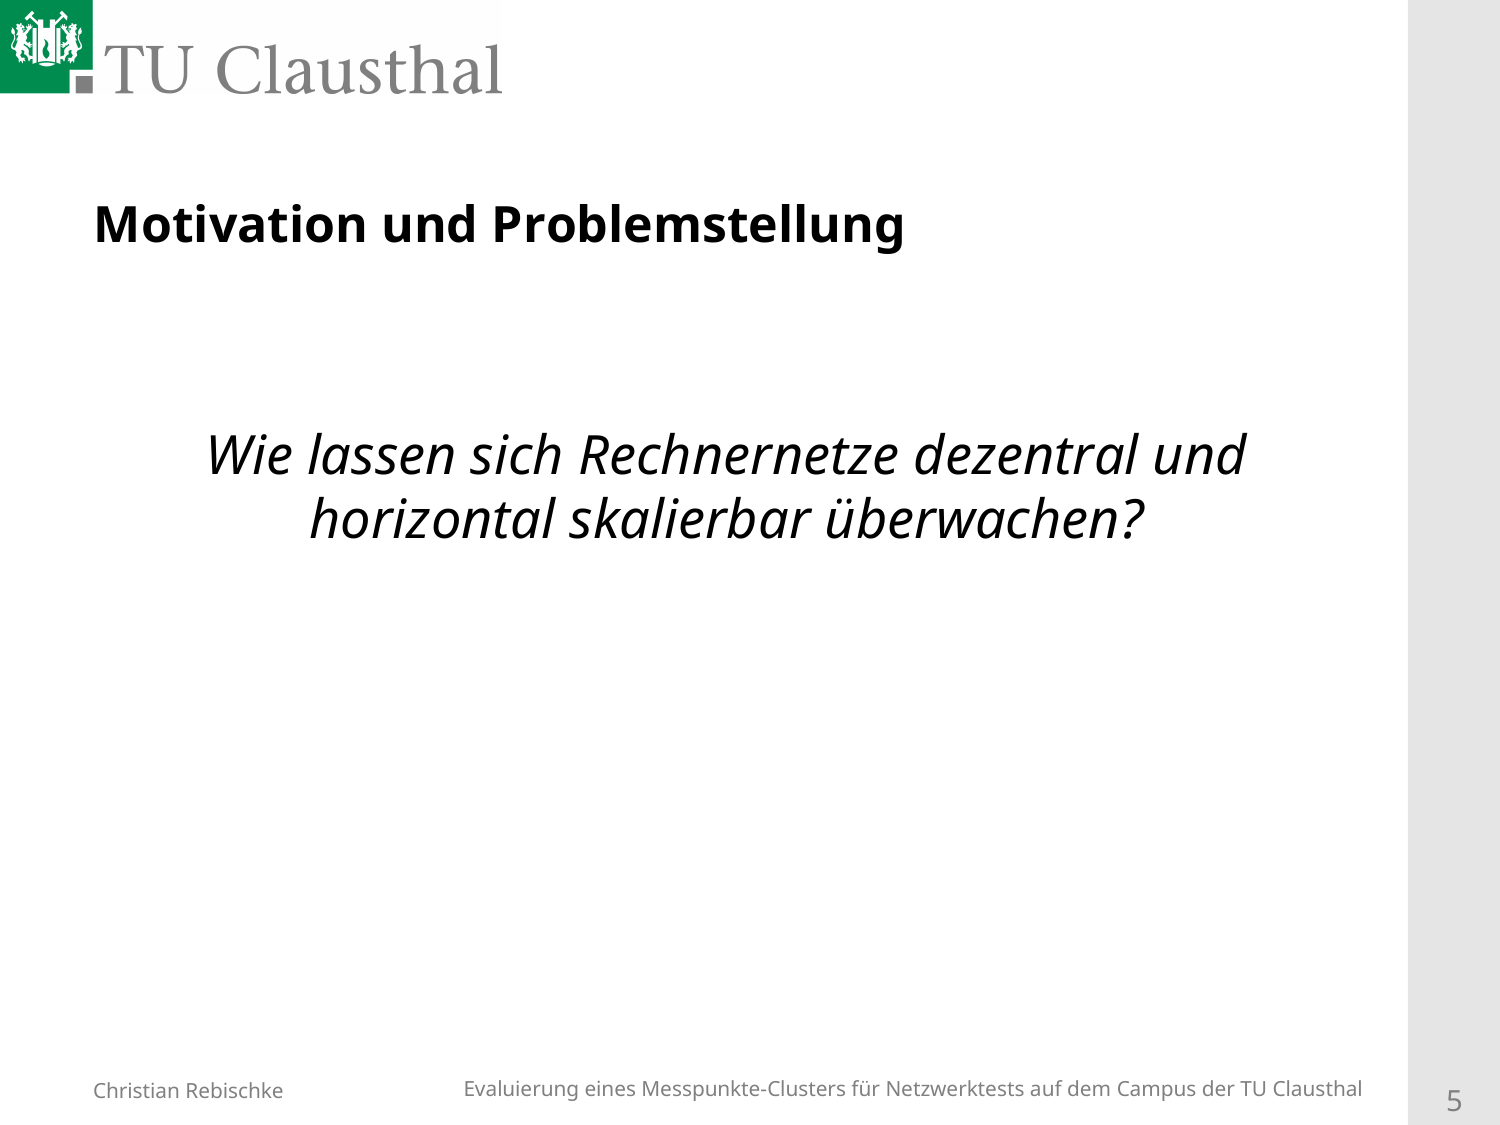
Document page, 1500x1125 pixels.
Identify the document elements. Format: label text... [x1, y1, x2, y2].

picture [0, 0, 502, 94]
subtitle Wie lassen sich Rechnernetze dezentral und horizontal skalierbar überwachen? [79, 184, 1375, 623]
